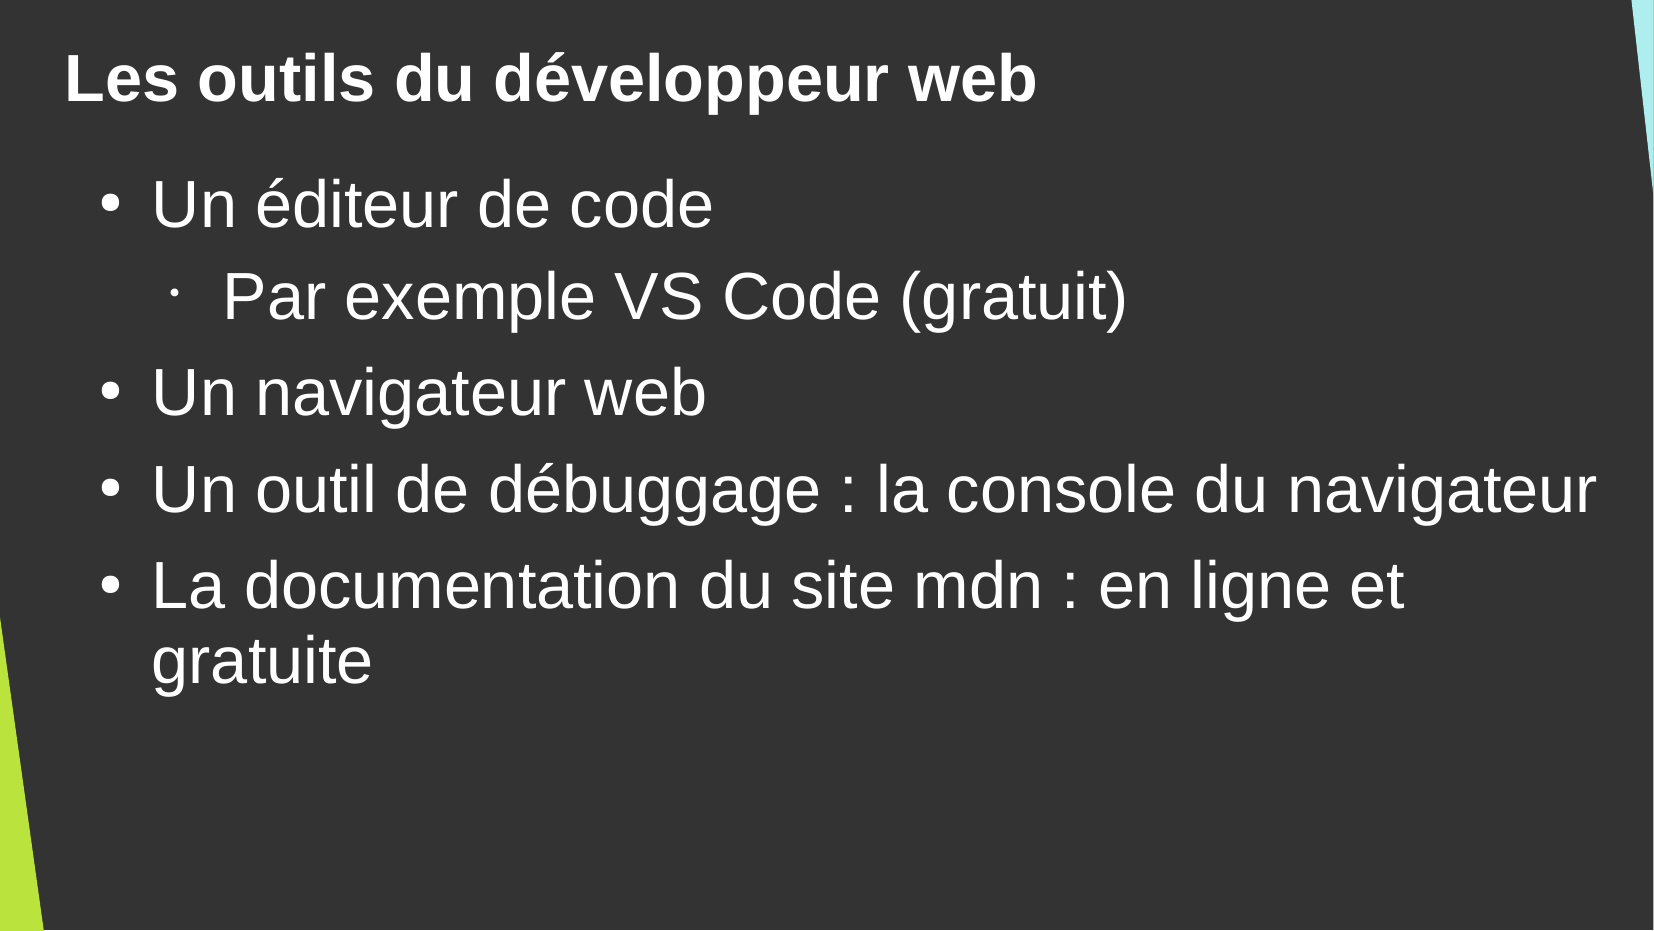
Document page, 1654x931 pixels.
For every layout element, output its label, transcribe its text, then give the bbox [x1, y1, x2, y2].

text_box [1631, 0, 1654, 201]
title Les outils du développeur web [64, 40, 1553, 118]
text_box [0, 617, 44, 931]
list Un éditeur de code Par exemple VS Code (gratuit) Un navigateur web Un outil de débuggage : la console du navigateur La documentation du site mdn : en ligne et gratuite [80, 166, 1635, 745]
